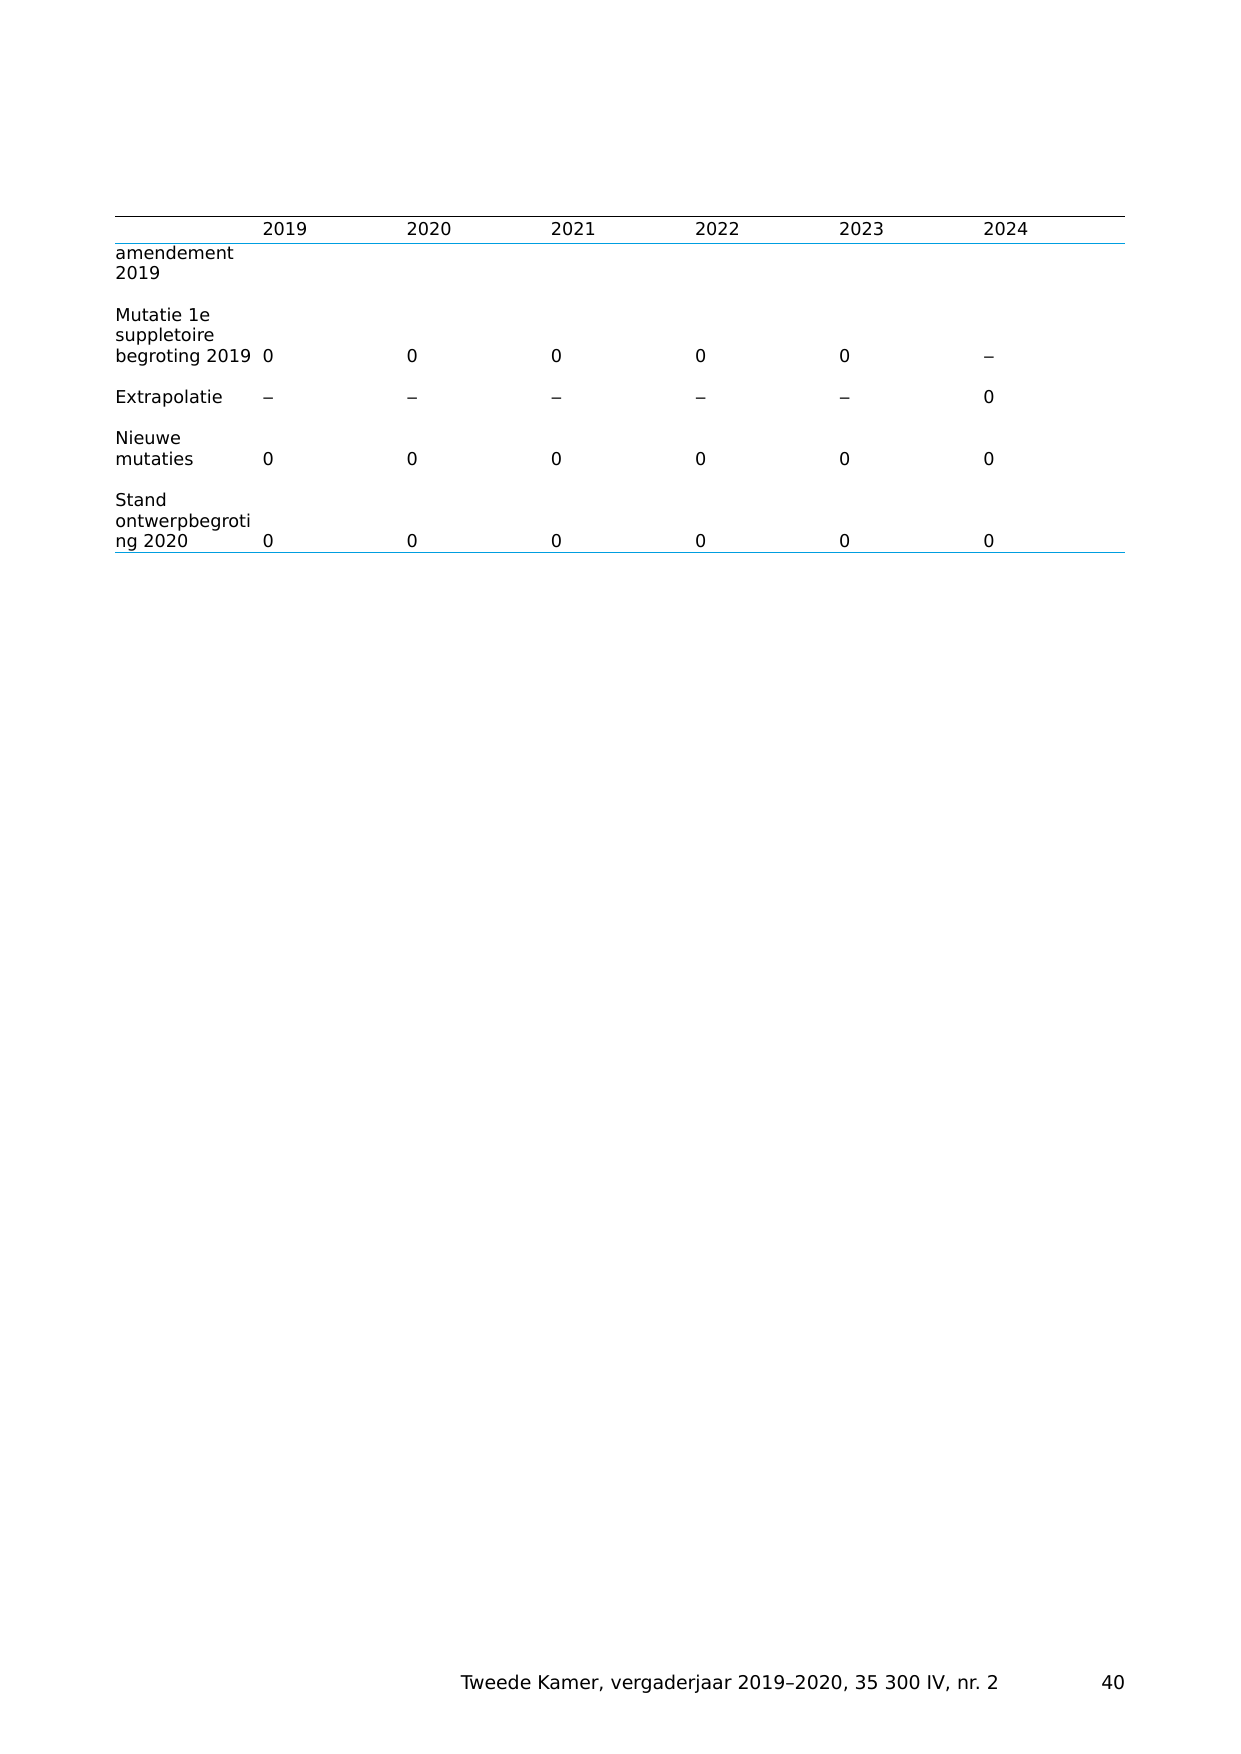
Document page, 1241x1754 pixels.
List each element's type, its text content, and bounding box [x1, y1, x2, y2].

table_cell [404, 366, 548, 387]
table_cell ‒ [980, 305, 1125, 366]
table_cell [836, 470, 980, 490]
table_cell [836, 366, 980, 387]
table_cell [115, 366, 259, 387]
table_cell 0 [259, 490, 403, 552]
table_cell [980, 244, 1125, 284]
table_cell 0 [692, 305, 836, 366]
table_cell 0 [259, 428, 403, 469]
table_cell [259, 244, 403, 284]
table_cell ‒ [404, 387, 548, 408]
table_cell ‒ [836, 387, 980, 408]
table_cell [259, 284, 403, 304]
table_cell Extrapolatie [115, 387, 259, 408]
table_cell ‒ [692, 387, 836, 408]
table_cell 0 [548, 305, 692, 366]
table_cell [404, 284, 548, 304]
table_cell [692, 284, 836, 304]
table_cell Mutatie 1e suppletoire begroting 2019 [115, 305, 259, 366]
table_cell 0 [692, 428, 836, 469]
table_cell [692, 244, 836, 284]
table_cell [548, 284, 692, 304]
table_cell [404, 244, 548, 284]
table_cell Nieuwe mutaties [115, 428, 259, 469]
table_cell [692, 366, 836, 387]
table_cell 2019 [259, 217, 403, 243]
table_cell 0 [259, 305, 403, 366]
table_cell [980, 470, 1125, 490]
table_cell [980, 284, 1125, 304]
table_cell [548, 366, 692, 387]
table_cell [692, 470, 836, 490]
table_cell [836, 408, 980, 428]
table_cell 2023 [836, 217, 980, 243]
table_cell [836, 244, 980, 284]
table_cell [404, 408, 548, 428]
table_cell amendement 2019 [115, 244, 259, 284]
table_cell 0 [692, 490, 836, 552]
table_cell [548, 244, 692, 284]
table_cell 0 [836, 490, 980, 552]
table_cell 2024 [980, 217, 1125, 243]
table_cell ‒ [259, 387, 403, 408]
table_cell 2022 [692, 217, 836, 243]
table_cell Stand ontwerpbegroting 2020 [115, 490, 259, 552]
table_cell 0 [836, 428, 980, 469]
table_cell 0 [980, 428, 1125, 469]
table_cell 0 [980, 387, 1125, 408]
table_cell 0 [836, 305, 980, 366]
table_cell [115, 470, 259, 490]
table_cell 0 [404, 490, 548, 552]
table_cell [259, 470, 403, 490]
table_cell [980, 366, 1125, 387]
table_cell 2020 [404, 217, 548, 243]
table_cell 0 [404, 305, 548, 366]
table_cell [548, 470, 692, 490]
table_cell 0 [548, 428, 692, 469]
table_cell [115, 217, 259, 243]
table_cell [115, 284, 259, 304]
table_cell [980, 408, 1125, 428]
table_cell 2021 [548, 217, 692, 243]
table_cell 0 [980, 490, 1125, 552]
table_cell ‒ [548, 387, 692, 408]
table_cell [259, 408, 403, 428]
table_cell [548, 408, 692, 428]
table_cell 0 [404, 428, 548, 469]
table_cell [115, 408, 259, 428]
table_cell [404, 470, 548, 490]
table_cell [836, 284, 980, 304]
table_cell [692, 408, 836, 428]
table_header Tabel 19 Ontvangsten beleidsartikel 1. Versterken rechtsstaat (bedragen x € 1.000) [115, 191, 1125, 216]
table_cell 0 [548, 490, 692, 552]
table_cell [259, 366, 403, 387]
